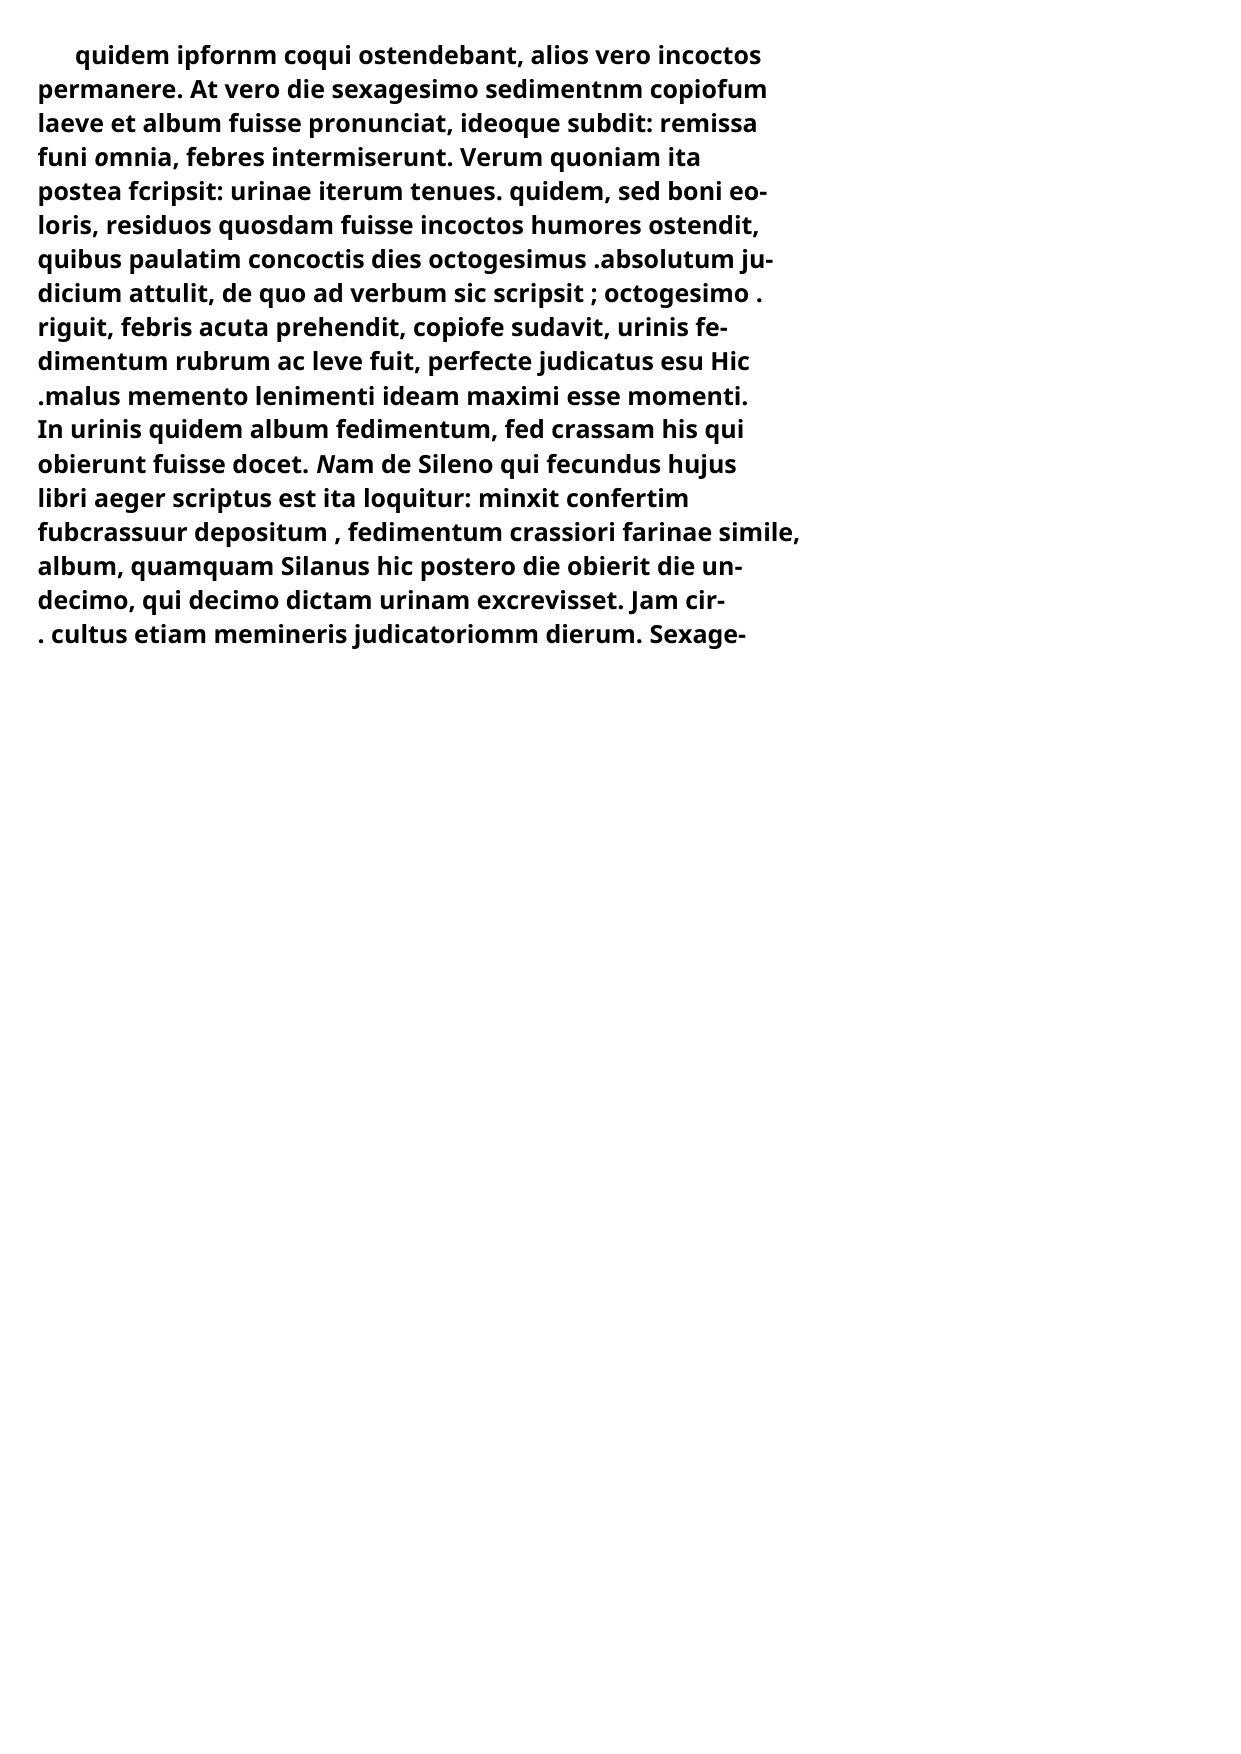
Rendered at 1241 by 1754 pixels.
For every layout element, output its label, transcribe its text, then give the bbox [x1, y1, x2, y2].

text . cultus etiam memineris judicatoriomm dierum. Sexage- [37, 617, 1203, 651]
text quidem ipfornm coqui ostendebant, alios vero incoctos permanere. At vero die sexagesimo sedimentnm copiofum laeve et album fuisse pronunciat, ideoque subdit: remissa funi omnia, febres intermiserunt. Verum quoniam ita postea fcripsit: urinae iterum tenues. quidem, sed boni eo- loris, residuos quosdam fuisse incoctos humores ostendit, quibus paulatim concoctis dies octogesimus .absolutum ju- dicium attulit, de quo ad verbum sic scripsit ; octogesimo . riguit, febris acuta prehendit, copiofe sudavit, urinis fe- dimentum rubrum ac leve fuit, perfecte judicatus esu Hic .malus memento lenimenti ideam maximi esse momenti. In urinis quidem album fedimentum, fed crassam his qui obierunt fuisse docet. Nam de Sileno qui fecundus hujus libri aeger scriptus est ita loquitur: minxit confertim fubcrassuur depositum , fedimentum crassiori farinae simile, album, quamquam Silanus hic postero die obierit die un- decimo, qui decimo dictam urinam excrevisset. Jam cir- [37, 37, 1203, 617]
